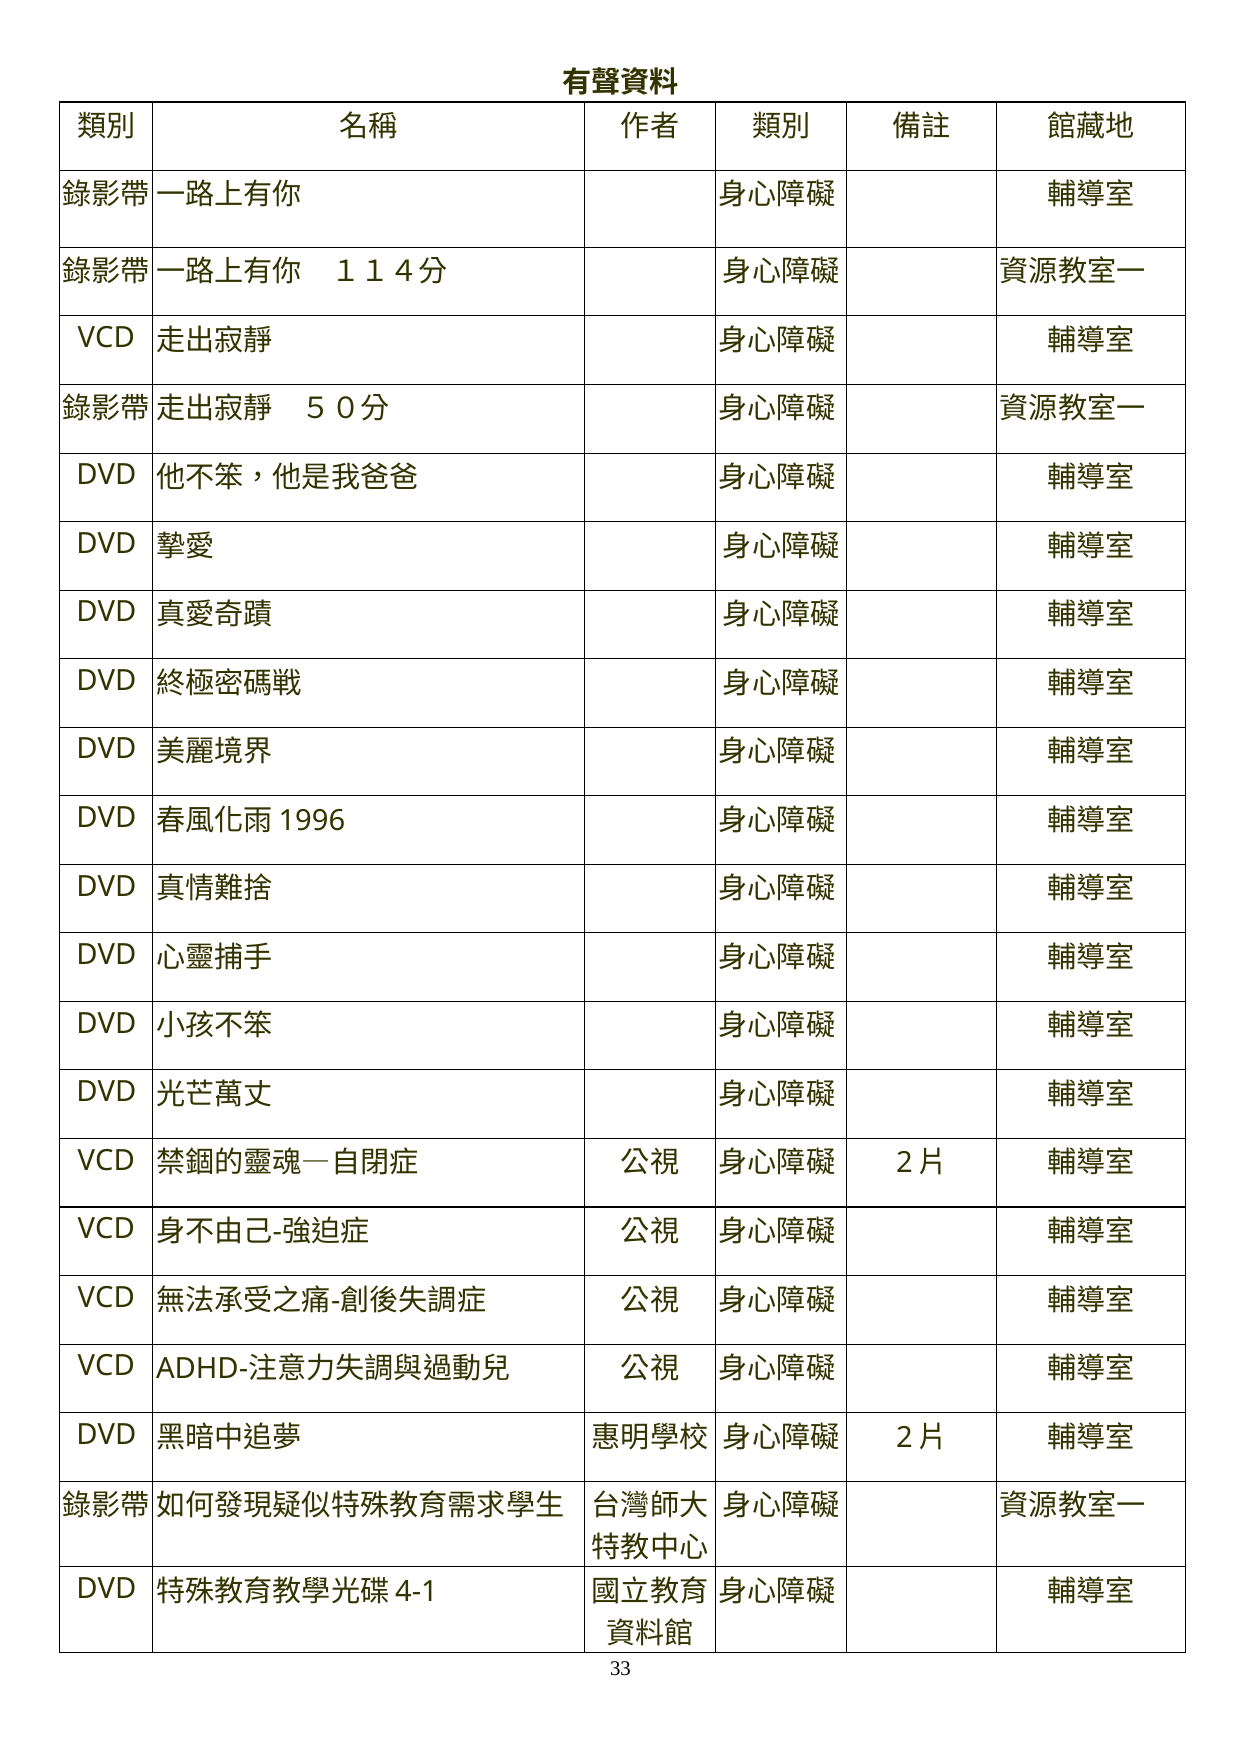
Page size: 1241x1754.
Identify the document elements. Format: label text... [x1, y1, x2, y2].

table_cell 資源教室一 [997, 1482, 1185, 1566]
table_cell VCD [60, 1345, 152, 1412]
table_cell [847, 865, 996, 932]
table_cell [847, 796, 996, 864]
table_header 備註 [847, 103, 996, 170]
table_cell 身心障礙 [716, 1276, 846, 1343]
table_cell 公視 [585, 1208, 715, 1275]
table_cell 黑暗中追夢 [153, 1413, 584, 1481]
table_cell 身心障礙 [716, 1139, 846, 1206]
table_cell 身心障礙 [716, 659, 846, 727]
table_cell 輔導室 [997, 316, 1185, 384]
table_cell [847, 1482, 996, 1566]
table_cell 身心障礙 [716, 1208, 846, 1275]
table_cell [585, 659, 715, 727]
table_cell DVD [60, 659, 152, 727]
table_cell VCD [60, 1208, 152, 1275]
table_cell 光芒萬丈 [153, 1070, 584, 1138]
table_cell DVD [60, 1567, 152, 1652]
table_cell 輔導室 [997, 796, 1185, 864]
table_cell [585, 316, 715, 384]
table_cell [847, 248, 996, 315]
table_cell [585, 1070, 715, 1138]
table_header 類別 [716, 103, 846, 170]
table_header 類別 [60, 103, 152, 170]
table_cell ADHD-注意力失調與過動兒 [153, 1345, 584, 1412]
table_cell DVD [60, 1002, 152, 1069]
table_cell 身心障礙 [716, 522, 846, 589]
table_cell 資源教室一 [997, 385, 1185, 452]
table_cell 無法承受之痛-創後失調症 [153, 1276, 584, 1343]
table_cell [847, 316, 996, 384]
table_cell 國立教育資料館 [585, 1567, 715, 1652]
table_cell [847, 1208, 996, 1275]
table_cell 真情難捨 [153, 865, 584, 932]
table_cell [585, 248, 715, 315]
table_cell 身心障礙 [716, 865, 846, 932]
table_cell [847, 522, 996, 589]
table_cell 公視 [585, 1345, 715, 1412]
table_cell 如何發現疑似特殊教育需求學生 [153, 1482, 584, 1566]
table_cell 身心障礙 [716, 1413, 846, 1481]
table_cell [585, 385, 715, 452]
table_cell 走出寂靜 ５０分 [153, 385, 584, 452]
table_cell [585, 933, 715, 1001]
table_cell 輔導室 [997, 171, 1185, 247]
table_cell [847, 933, 996, 1001]
table_cell DVD [60, 1413, 152, 1481]
table_cell 錄影帶 [60, 248, 152, 315]
table_cell 輔導室 [997, 1139, 1185, 1206]
table_cell [847, 385, 996, 452]
table_cell [847, 728, 996, 795]
table_cell 一路上有你 １１４分 [153, 248, 584, 315]
table_cell 輔導室 [997, 728, 1185, 795]
table_cell [585, 865, 715, 932]
table_cell [847, 171, 996, 247]
table_cell DVD [60, 522, 152, 589]
table_cell 公視 [585, 1276, 715, 1343]
table_cell 真愛奇蹟 [153, 591, 584, 658]
table_cell 輔導室 [997, 1345, 1185, 1412]
table_cell 特殊教育教學光碟4-1 [153, 1567, 584, 1652]
table_cell 身心障礙 [716, 385, 846, 452]
table_cell 身心障礙 [716, 1567, 846, 1652]
table_cell 輔導室 [997, 1567, 1185, 1652]
table_cell 公視 [585, 1139, 715, 1206]
table_cell 身心障礙 [716, 591, 846, 658]
table_cell [847, 659, 996, 727]
table_cell 身心障礙 [716, 1070, 846, 1138]
table_cell [585, 1002, 715, 1069]
table_cell VCD [60, 1139, 152, 1206]
table_header 名稱 [153, 103, 584, 170]
table_cell 錄影帶 [60, 385, 152, 452]
table_cell 身心障礙 [716, 171, 846, 247]
table_cell 輔導室 [997, 591, 1185, 658]
table_cell 錄影帶 [60, 171, 152, 247]
table_cell 資源教室一 [997, 248, 1185, 315]
table_cell 錄影帶 [60, 1482, 152, 1566]
table_cell [585, 171, 715, 247]
table_cell 2片 [847, 1413, 996, 1481]
table_cell [585, 454, 715, 521]
table_cell 惠明學校 [585, 1413, 715, 1481]
table_cell [847, 1070, 996, 1138]
table_cell 2片 [847, 1139, 996, 1206]
table_cell 輔導室 [997, 865, 1185, 932]
table_header 館藏地 [997, 103, 1185, 170]
table_cell 輔導室 [997, 522, 1185, 589]
table_cell [585, 796, 715, 864]
table_cell 身心障礙 [716, 248, 846, 315]
table_cell DVD [60, 591, 152, 658]
table_cell 輔導室 [997, 1208, 1185, 1275]
table_cell [585, 728, 715, 795]
table_cell 摯愛 [153, 522, 584, 589]
table_cell 身心障礙 [716, 1345, 846, 1412]
table_cell VCD [60, 1276, 152, 1343]
table_cell 身心障礙 [716, 454, 846, 521]
table_cell [847, 454, 996, 521]
table_cell 輔導室 [997, 1002, 1185, 1069]
table_cell 美麗境界 [153, 728, 584, 795]
table_cell 輔導室 [997, 659, 1185, 727]
table_cell DVD [60, 865, 152, 932]
table_cell [585, 522, 715, 589]
table_cell 身心障礙 [716, 1002, 846, 1069]
table_cell DVD [60, 454, 152, 521]
table_header 作者 [585, 103, 715, 170]
table_cell VCD [60, 316, 152, 384]
table_cell 身心障礙 [716, 796, 846, 864]
table_cell 身心障礙 [716, 1482, 846, 1566]
table_cell 終極密碼戦 [153, 659, 584, 727]
table_cell [847, 591, 996, 658]
table_cell 身不由己-強迫症 [153, 1208, 584, 1275]
table_cell 身心障礙 [716, 933, 846, 1001]
table_cell 身心障礙 [716, 316, 846, 384]
table_cell 輔導室 [997, 1413, 1185, 1481]
table_cell [847, 1276, 996, 1343]
table_cell DVD [60, 1070, 152, 1138]
table_cell 禁錮的靈魂—自閉症 [153, 1139, 584, 1206]
table_cell 走出寂靜 [153, 316, 584, 384]
table_cell 輔導室 [997, 1070, 1185, 1138]
text 有聲資料 [59, 59, 1181, 101]
table_cell [847, 1345, 996, 1412]
table_cell 小孩不笨 [153, 1002, 584, 1069]
table_cell [847, 1567, 996, 1652]
table_cell 春風化雨1996 [153, 796, 584, 864]
table_cell DVD [60, 796, 152, 864]
table_cell 輔導室 [997, 1276, 1185, 1343]
table_cell 輔導室 [997, 454, 1185, 521]
table_cell 一路上有你 [153, 171, 584, 247]
table_cell 輔導室 [997, 933, 1185, 1001]
table_cell 身心障礙 [716, 728, 846, 795]
table_cell 心靈捕手 [153, 933, 584, 1001]
table_cell 台灣師大特教中心 [585, 1482, 715, 1566]
table_cell [847, 1002, 996, 1069]
table_cell [585, 591, 715, 658]
table_cell DVD [60, 728, 152, 795]
table_cell 他不笨，他是我爸爸 [153, 454, 584, 521]
table_cell DVD [60, 933, 152, 1001]
